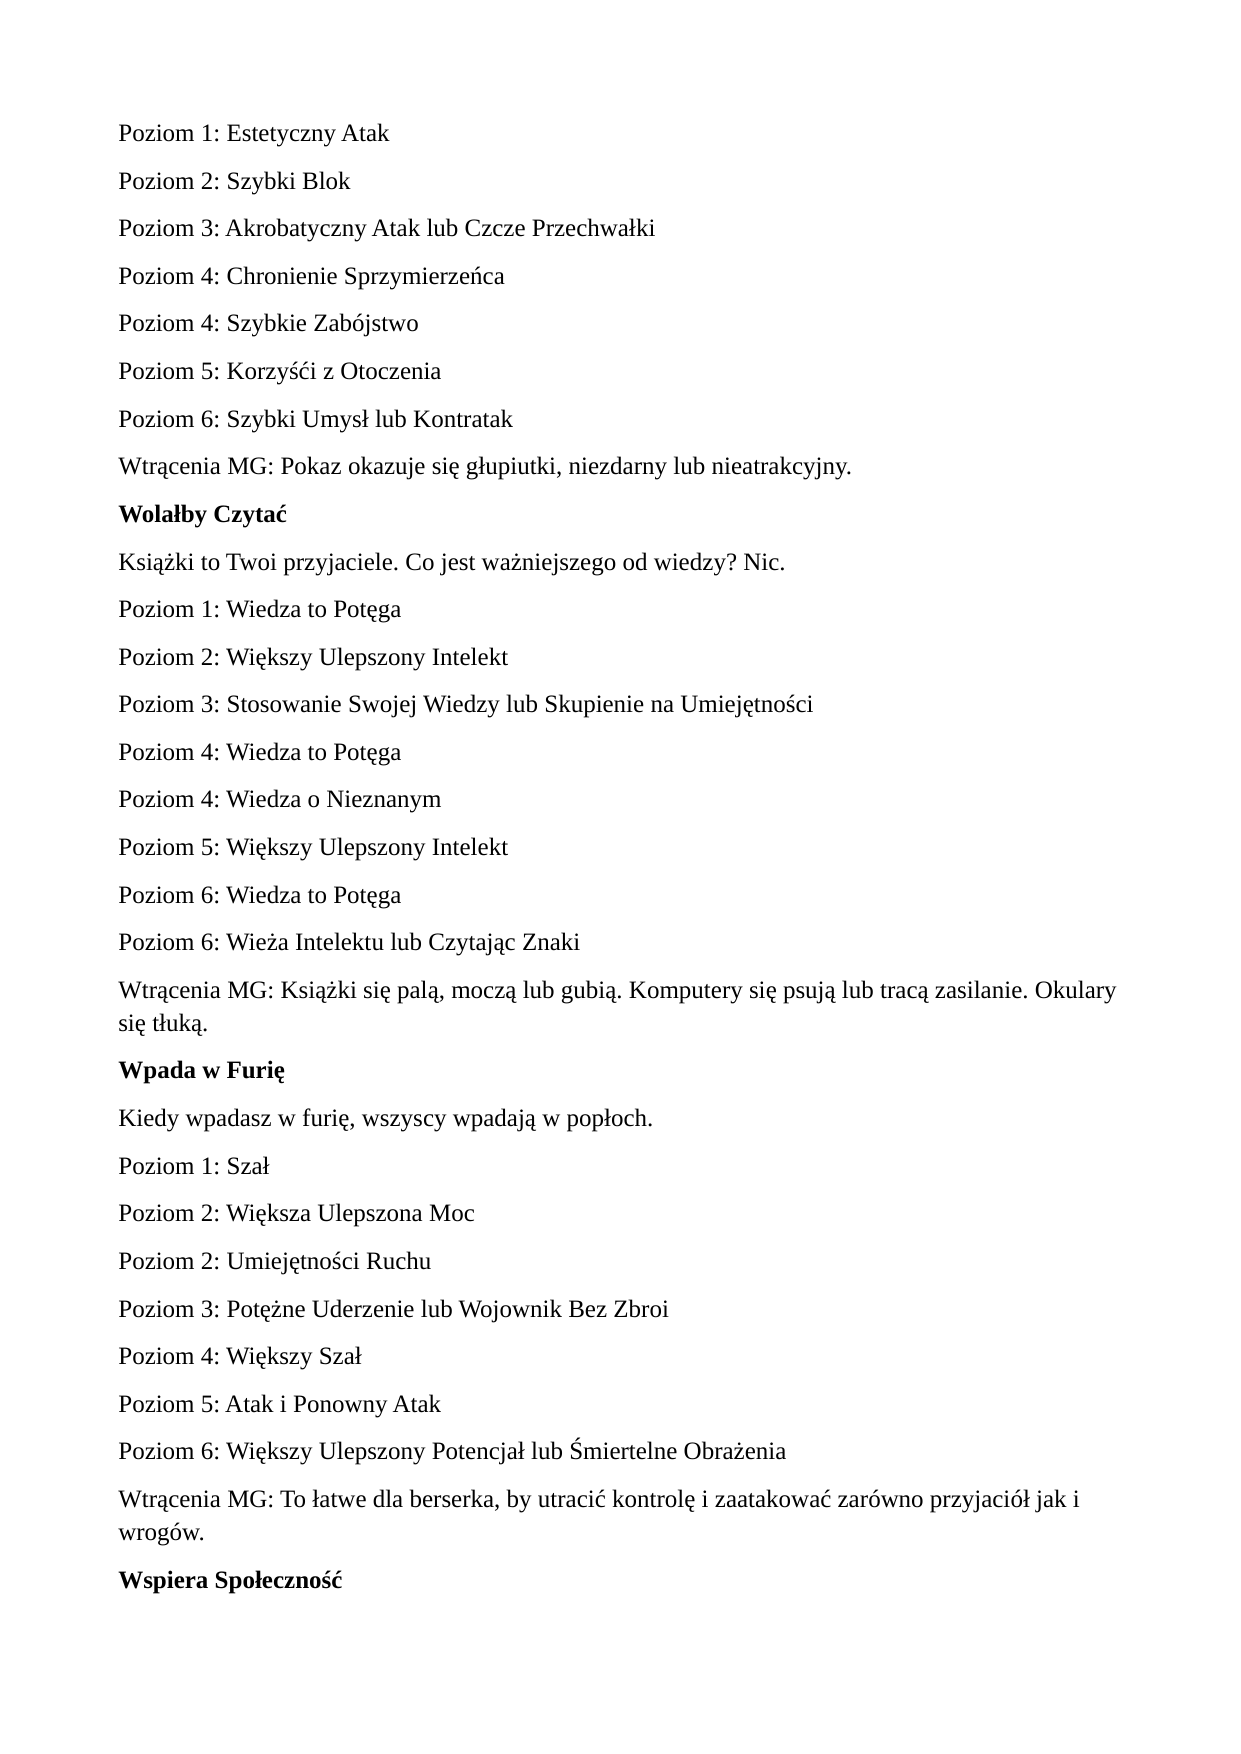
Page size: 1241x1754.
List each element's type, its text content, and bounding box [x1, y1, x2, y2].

text Poziom 1: Estetyczny Atak [118, 118, 1122, 147]
text Poziom 6: Wieża Intelektu lub Czytając Znaki [118, 927, 1122, 956]
text Wpada w Furię [118, 1056, 1122, 1084]
text Książki to Twoi przyjaciele. Co jest ważniejszego od wiedzy? Nic. [118, 547, 1122, 575]
text Poziom 1: Szał [118, 1151, 1122, 1179]
text Poziom 2: Szybki Blok [118, 166, 1122, 194]
text Poziom 4: Wiedza to Potęga [118, 737, 1122, 766]
text Wtrącenia MG: Pokaz okazuje się głupiutki, niezdarny lub nieatrakcyjny. [118, 451, 1122, 480]
text Poziom 2: Większa Ulepszona Moc [118, 1198, 1122, 1227]
text Poziom 4: Szybkie Zabójstwo [118, 308, 1122, 337]
text Poziom 3: Stosowanie Swojej Wiedzy lub Skupienie na Umiejętności [118, 689, 1122, 718]
text Poziom 2: Większy Ulepszony Intelekt [118, 642, 1122, 671]
text Poziom 4: Większy Szał [118, 1341, 1122, 1370]
text Poziom 4: Wiedza o Nieznanym [118, 784, 1122, 813]
text Poziom 3: Potężne Uderzenie lub Wojownik Bez Zbroi [118, 1294, 1122, 1322]
text Poziom 3: Akrobatyczny Atak lub Czcze Przechwałki [118, 213, 1122, 242]
text Wtrącenia MG: To łatwe dla berserka, by utracić kontrolę i zaatakować zarówno przyjaciół jak i wrogów. [118, 1484, 1122, 1546]
text Poziom 1: Wiedza to Potęga [118, 594, 1122, 623]
text Poziom 4: Chronienie Sprzymierzeńca [118, 261, 1122, 290]
text Poziom 5: Korzyśći z Otoczenia [118, 356, 1122, 385]
text Kiedy wpadasz w furię, wszyscy wpadają w popłoch. [118, 1103, 1122, 1132]
text Poziom 5: Atak i Ponowny Atak [118, 1389, 1122, 1418]
text Poziom 6: Większy Ulepszony Potencjał lub Śmiertelne Obrażenia [118, 1436, 1122, 1465]
text Poziom 2: Umiejętności Ruchu [118, 1246, 1122, 1275]
text Poziom 6: Wiedza to Potęga [118, 880, 1122, 908]
text Wolałby Czytać [118, 499, 1122, 528]
text Poziom 5: Większy Ulepszony Intelekt [118, 832, 1122, 861]
text Wspiera Społeczność [118, 1565, 1122, 1593]
text Poziom 6: Szybki Umysł lub Kontratak [118, 404, 1122, 432]
text Wtrącenia MG: Książki się palą, moczą lub gubią. Komputery się psują lub tracą zasilanie. Okulary się tłuką. [118, 975, 1122, 1037]
